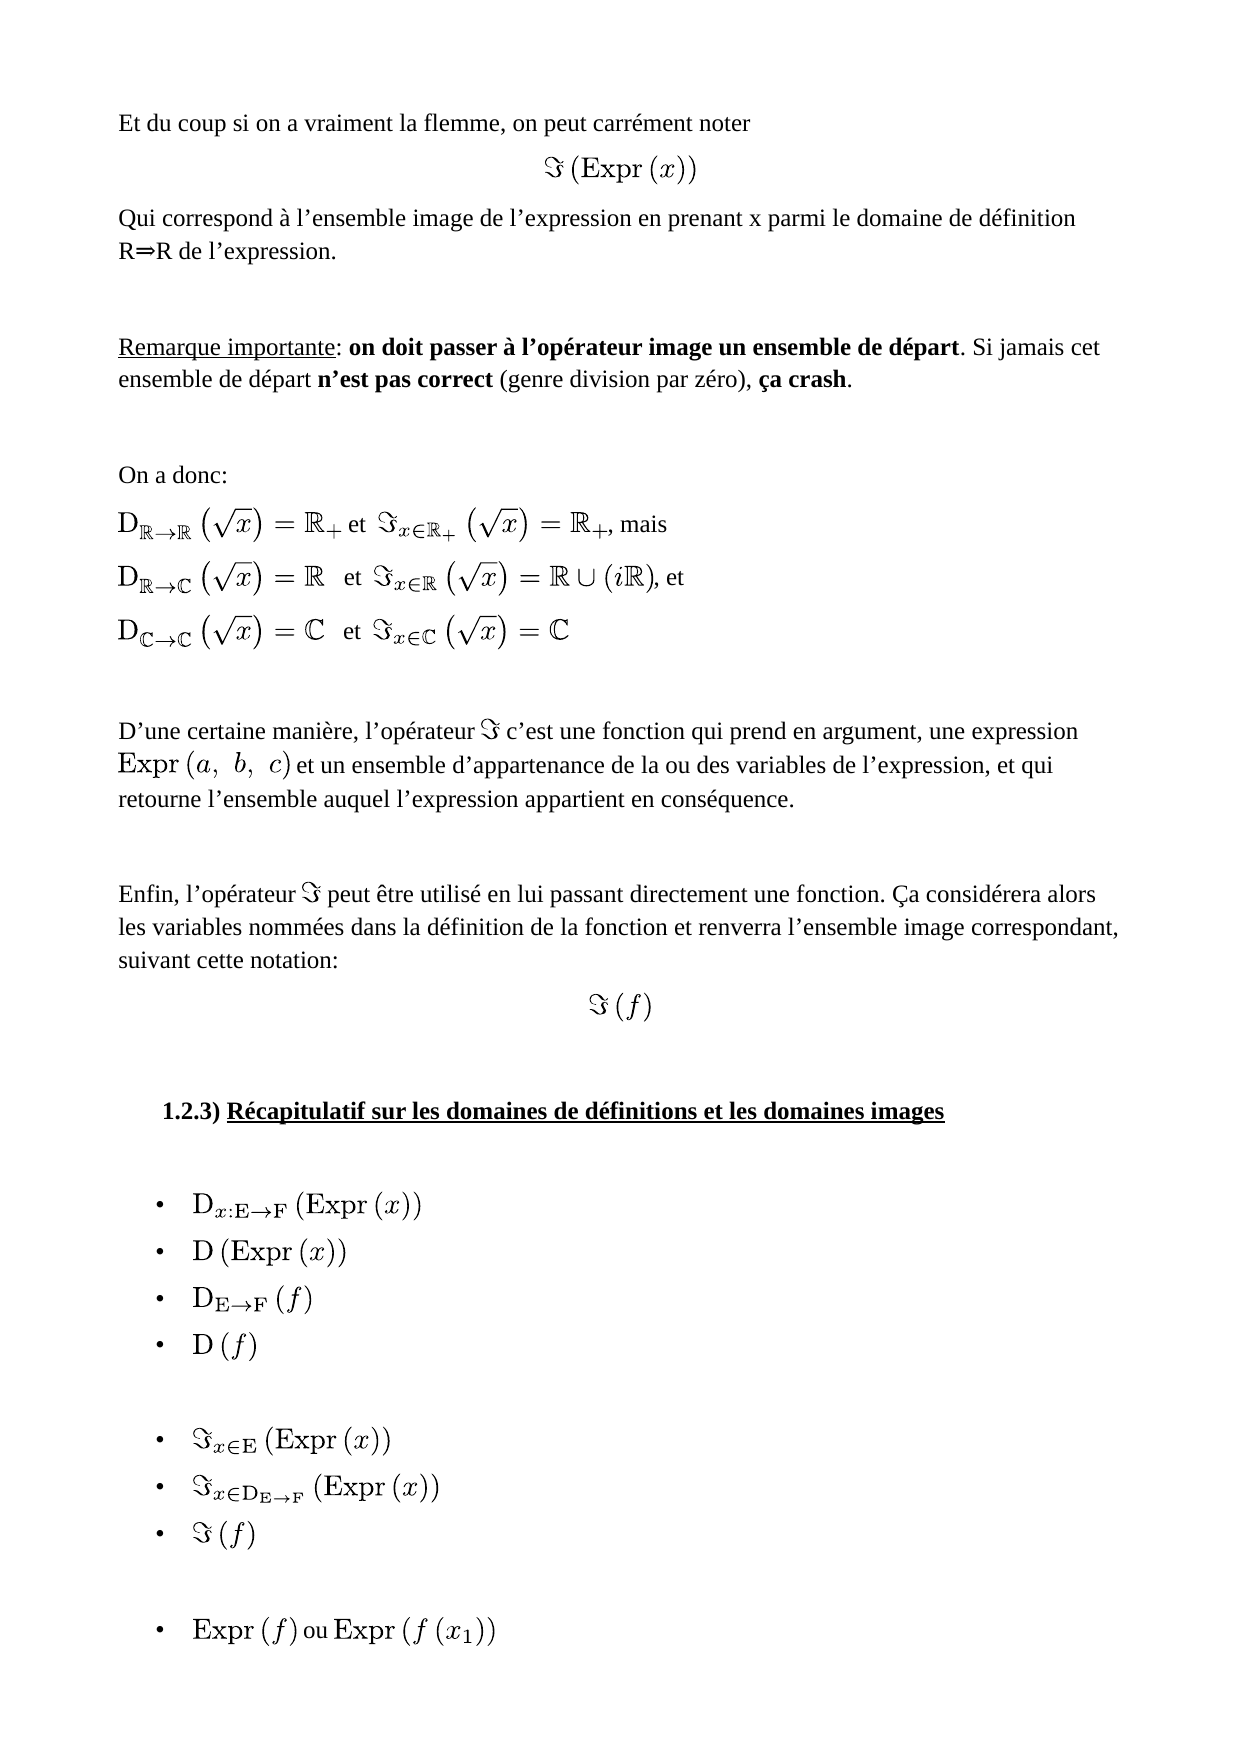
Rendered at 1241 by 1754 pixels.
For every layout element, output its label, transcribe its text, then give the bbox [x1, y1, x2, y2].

text D’une certaine manière, l’opérateur c’est une fonction qui prend en argument, une expression et un ensemble d’appartenance de la ou des variables de l’expression, et qui retourne l’ensemble auquel l’expression appartient en conséquence. [118, 716, 1122, 813]
text On a donc: [118, 460, 1122, 488]
text , mais [521, 507, 1122, 542]
text et [255, 561, 453, 596]
text Et du coup si on a vraiment la flemme, on peut carrément noter [118, 108, 1122, 137]
text et [255, 507, 474, 542]
text et [256, 615, 452, 649]
text Qui correspond à l’ensemble image de l’expression en prenant x parmi le domaine de définition R⇒R de l’expression. [118, 203, 1122, 265]
text , et [500, 561, 1122, 596]
text Enfin, l’opérateur peut être utilisé en lui passant directement une fonction. Ça considérera alors les variables nommées dans la définition de la fonction et renverra l’ensemble image correspondant, suivant cette notation: [118, 879, 1122, 974]
list ou [156, 1615, 1122, 1646]
text [500, 615, 1122, 649]
text Remarque importante: on doit passer à l’opérateur image un ensemble de départ. Si jamais cet ensemble de départ n’est pas correct (genre division par zéro), ça crash. [118, 332, 1122, 393]
text 1.2.3) Récapitulatif sur les domaines de définitions et les domaines images [118, 1096, 1122, 1125]
